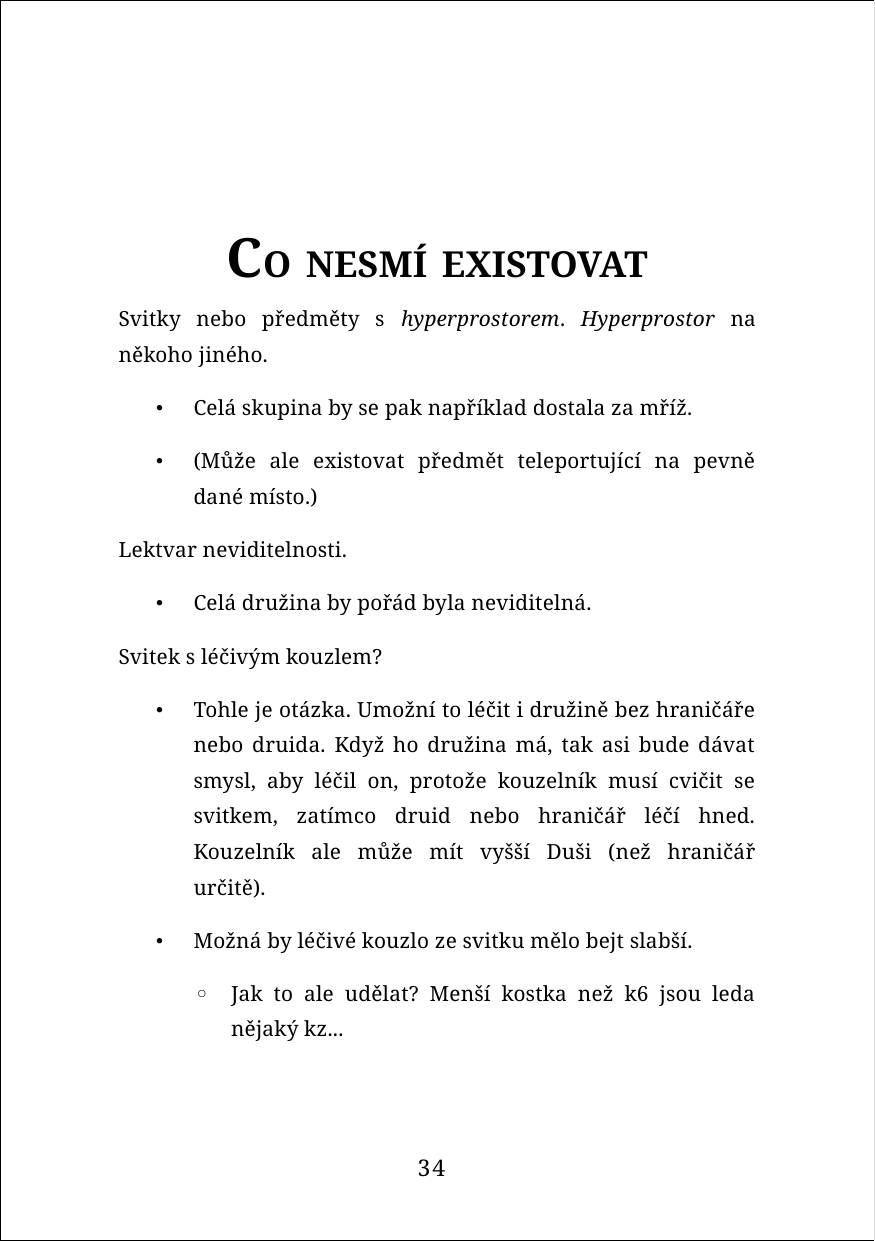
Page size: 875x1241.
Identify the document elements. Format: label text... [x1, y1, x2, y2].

text Lektvar neviditelnosti. [118, 535, 756, 564]
text Svitky nebo předměty s hyperprostorem. Hyperprostor na někoho jiného. [118, 304, 756, 368]
list Tohle je otázka. Umožní to léčit i družině bez hraničáře nebo druida. Když ho družina má, tak asi bude dávat smysl, aby léčil on, protože kouzelník musí cvičit se svitkem, zatímco druid nebo hraničář léčí hned. Kouzelník ale může mít vyšší Duši (než hraničář určitě). [156, 695, 756, 901]
list Možná by léčivé kouzlo ze svitku mělo bejt slabší. [156, 926, 756, 954]
list Celá skupina by se pak například dostala za mříž. [156, 393, 756, 422]
subtitle Co nesmí existovat [118, 219, 756, 293]
list (Může ale existovat předmět teleportující na pevně dané místo.) [156, 447, 756, 511]
text Svitek s léčivým kouzlem? [118, 642, 756, 670]
list Celá družina by pořád byla neviditelná. [156, 588, 756, 617]
list Jak to ale udělat? Menší kostka než k6 jsou leda nějaký kz... [193, 979, 756, 1043]
